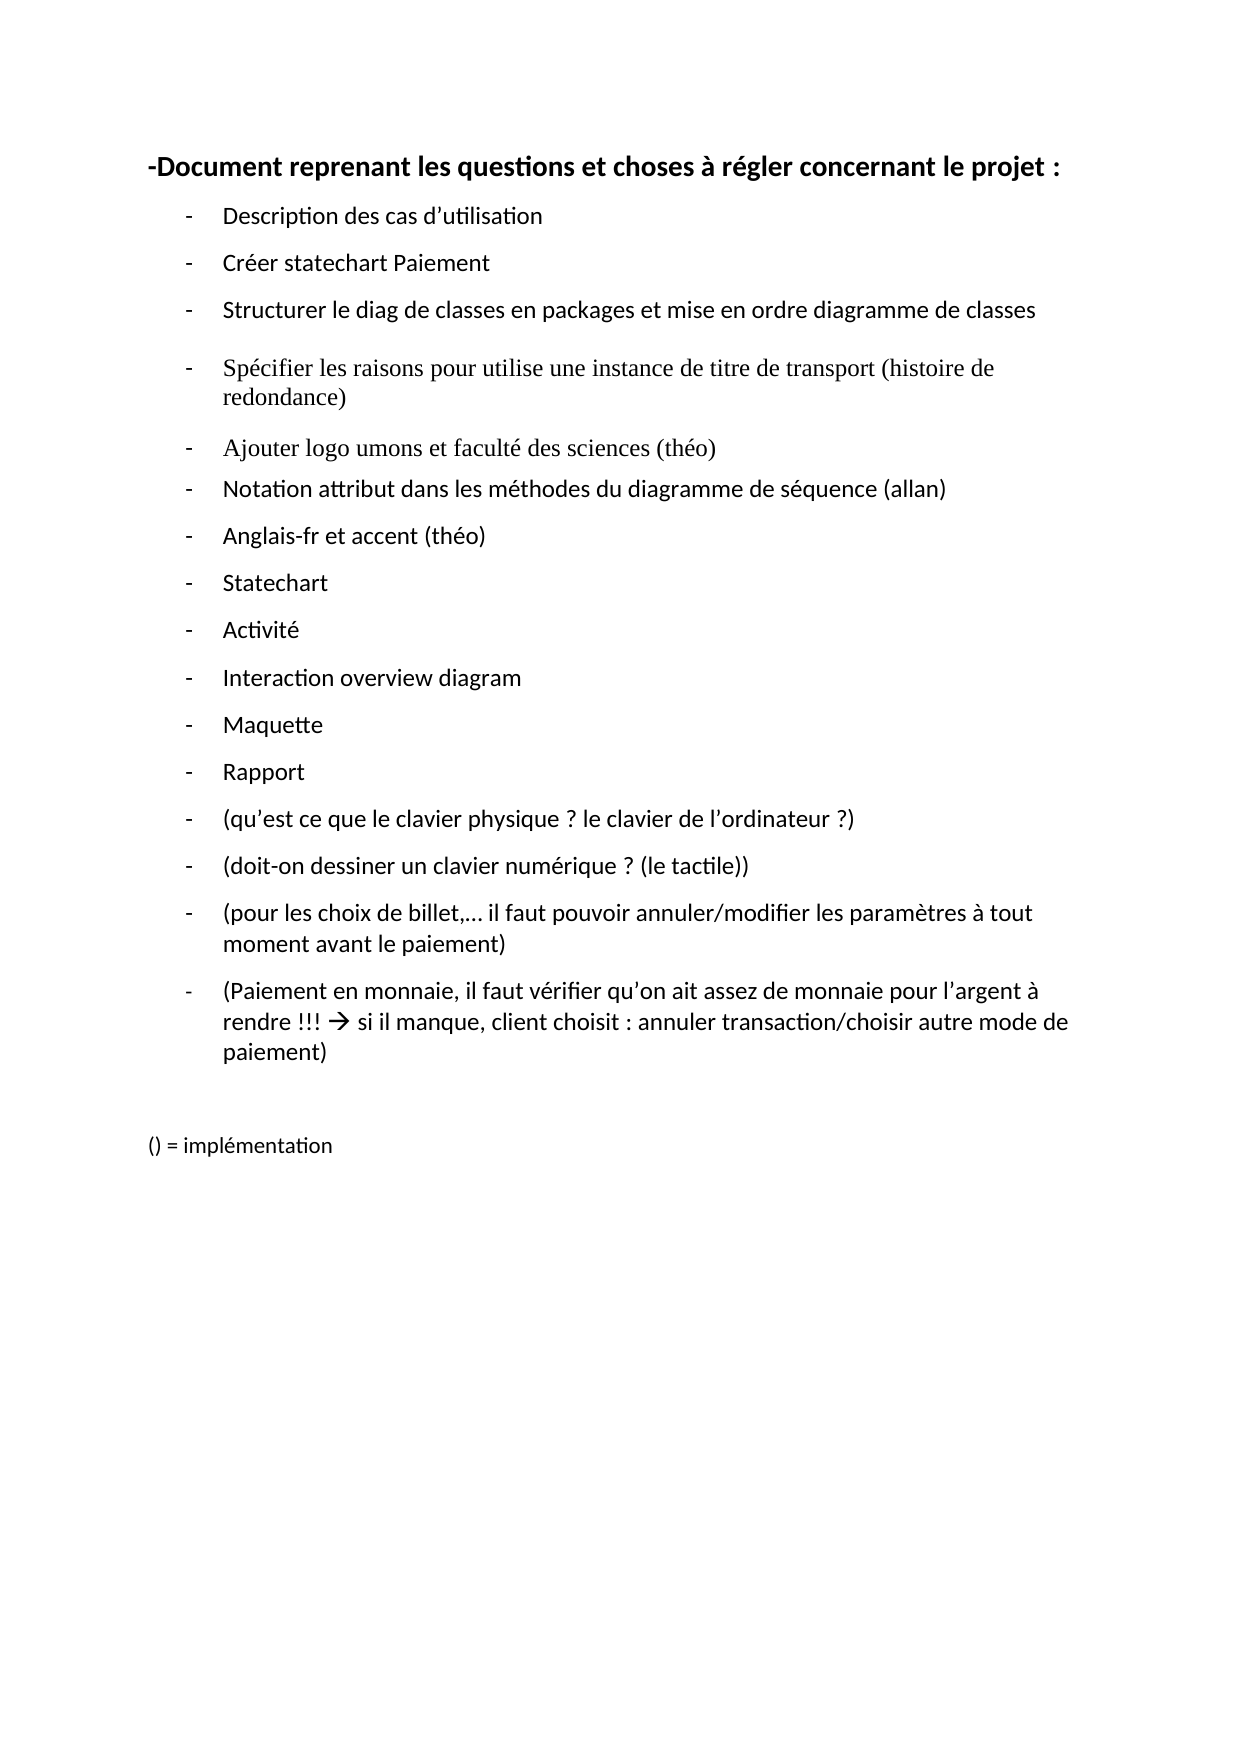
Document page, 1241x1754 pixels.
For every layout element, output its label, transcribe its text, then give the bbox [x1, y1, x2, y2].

list Statechart [185, 567, 1093, 598]
list Description des cas d’utilisation [185, 200, 1093, 230]
list (Paiement en monnaie, il faut vérifier qu’on ait assez de monnaie pour l’argent à rendre !!!  si il manque, client choisit : annuler transaction/choisir autre mode de paiement) [185, 975, 1093, 1067]
list Notation attribut dans les méthodes du diagramme de séquence (allan) [185, 473, 1093, 503]
text -Document reprenant les questions et choses à régler concernant le projet : [148, 148, 1093, 183]
list Activité [185, 614, 1093, 645]
list Maquette [185, 709, 1093, 739]
list (pour les choix de billet,… il faut pouvoir annuler/modifier les paramètres à tout moment avant le paiement) [185, 898, 1093, 959]
list Rapport [185, 756, 1093, 787]
list Interaction overview diagram [185, 662, 1093, 692]
text () = implémentation [148, 1131, 1093, 1159]
list Spécifier les raisons pour utilise une instance de titre de transport (histoire de redondance) [185, 352, 1093, 411]
list Structurer le diag de classes en packages et mise en ordre diagramme de classes [185, 294, 1093, 325]
list Ajouter logo umons et faculté des sciences (théo) [185, 432, 1093, 462]
list (doit-on dessiner un clavier numérique ? (le tactile)) [185, 850, 1093, 881]
list Créer statechart Paiement [185, 247, 1093, 278]
list Anglais-fr et accent (théo) [185, 520, 1093, 551]
list (qu’est ce que le clavier physique ? le clavier de l’ordinateur ?) [185, 803, 1093, 834]
